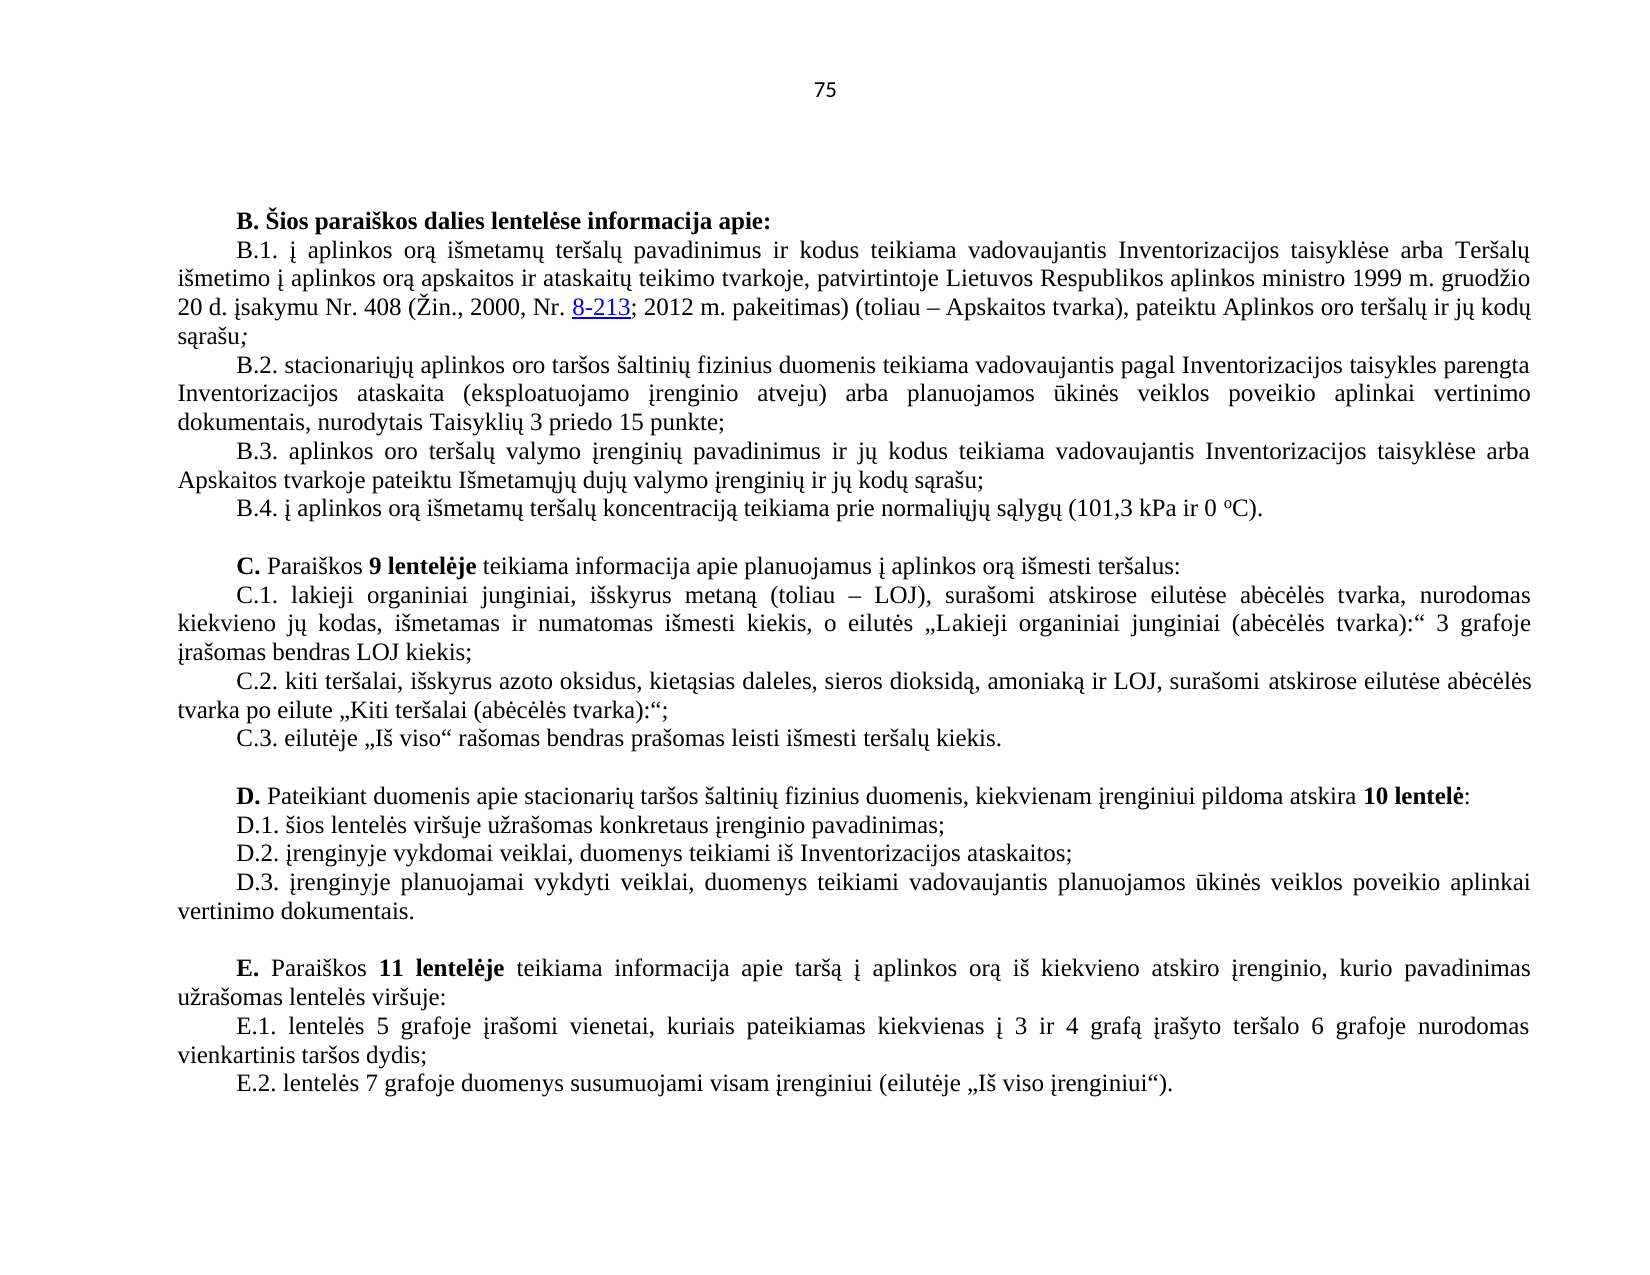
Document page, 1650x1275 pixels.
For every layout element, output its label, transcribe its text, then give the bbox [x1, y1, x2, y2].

text E.1. lentelės 5 grafoje įrašomi vienetai, kuriais pateikiamas kiekvienas į 3 ir 4 grafą įrašyto teršalo 6 grafoje nurodomas vienkartinis taršos dydis; [177, 1011, 1532, 1068]
text B.3. aplinkos oro teršalų valymo įrenginių pavadinimus ir jų kodus teikiama vadovaujantis Inventorizacijos taisyklėse arba Apskaitos tvarkoje pateiktu Išmetamųjų dujų valymo įrenginių ir jų kodų sąrašu; [177, 436, 1532, 493]
text B.2. stacionariųjų aplinkos oro taršos šaltinių fizinius duomenis teikiama vadovaujantis pagal Inventorizacijos taisykles parengta Inventorizacijos ataskaita (eksploatuojamo įrenginio atveju) arba planuojamos ūkinės veiklos poveikio aplinkai vertinimo dokumentais, nurodytais Taisyklių 3 priedo 15 punkte; [177, 350, 1532, 436]
text B.1. į aplinkos orą išmetamų teršalų pavadinimus ir kodus teikiama vadovaujantis Inventorizacijos taisyklėse arba Teršalų išmetimo į aplinkos orą apskaitos ir ataskaitų teikimo tvarkoje, patvirtintoje Lietuvos Respublikos aplinkos ministro 1999 m. gruodžio 20 d. įsakymu Nr. 408 (Žin., 2000, Nr. 8-213; 2012 m. pakeitimas) (toliau – Apskaitos tvarka), pateiktu Aplinkos oro teršalų ir jų kodų sąrašu; [177, 235, 1532, 350]
text D.2. įrenginyje vykdomai veiklai, duomenys teikiami iš Inventorizacijos ataskaitos; [177, 838, 1532, 867]
text D.3. įrenginyje planuojamai vykdyti veiklai, duomenys teikiami vadovaujantis planuojamos ūkinės veiklos poveikio aplinkai vertinimo dokumentais. [177, 867, 1532, 925]
text C.1. lakieji organiniai junginiai, išskyrus metaną (toliau – LOJ), surašomi atskirose eilutėse abėcėlės tvarka, nurodomas kiekvieno jų kodas, išmetamas ir numatomas išmesti kiekis, o eilutės „Lakieji organiniai junginiai (abėcėlės tvarka):“ 3 grafoje įrašomas bendras LOJ kiekis; [177, 580, 1532, 666]
text E. Paraiškos 11 lentelėje teikiama informacija apie taršą į aplinkos orą iš kiekvieno atskiro įrenginio, kurio pavadinimas užrašomas lentelės viršuje: [177, 953, 1532, 1011]
text C. Paraiškos 9 lentelėje teikiama informacija apie planuojamus į aplinkos orą išmesti teršalus: [177, 551, 1532, 580]
text C.3. eilutėje „Iš viso“ rašomas bendras prašomas leisti išmesti teršalų kiekis. [177, 723, 1532, 752]
text D. Pateikiant duomenis apie stacionarių taršos šaltinių fizinius duomenis, kiekvienam įrenginiui pildoma atskira 10 lentelė: [177, 781, 1532, 810]
text E.2. lentelės 7 grafoje duomenys susumuojami visam įrenginiui (eilutėje „Iš viso įrenginiui“). [177, 1068, 1532, 1097]
text C.2. kiti teršalai, išskyrus azoto oksidus, kietąsias daleles, sieros dioksidą, amoniaką ir LOJ, surašomi atskirose eilutėse abėcėlės tvarka po eilute „Kiti teršalai (abėcėlės tvarka):“; [177, 666, 1532, 723]
text B. Šios paraiškos dalies lentelėse informacija apie: [177, 206, 1532, 235]
text D.1. šios lentelės viršuje užrašomas konkretaus įrenginio pavadinimas; [177, 810, 1532, 838]
text B.4. į aplinkos orą išmetamų teršalų koncentraciją teikiama prie normaliųjų sąlygų (101,3 kPa ir 0 oC). [177, 493, 1532, 522]
